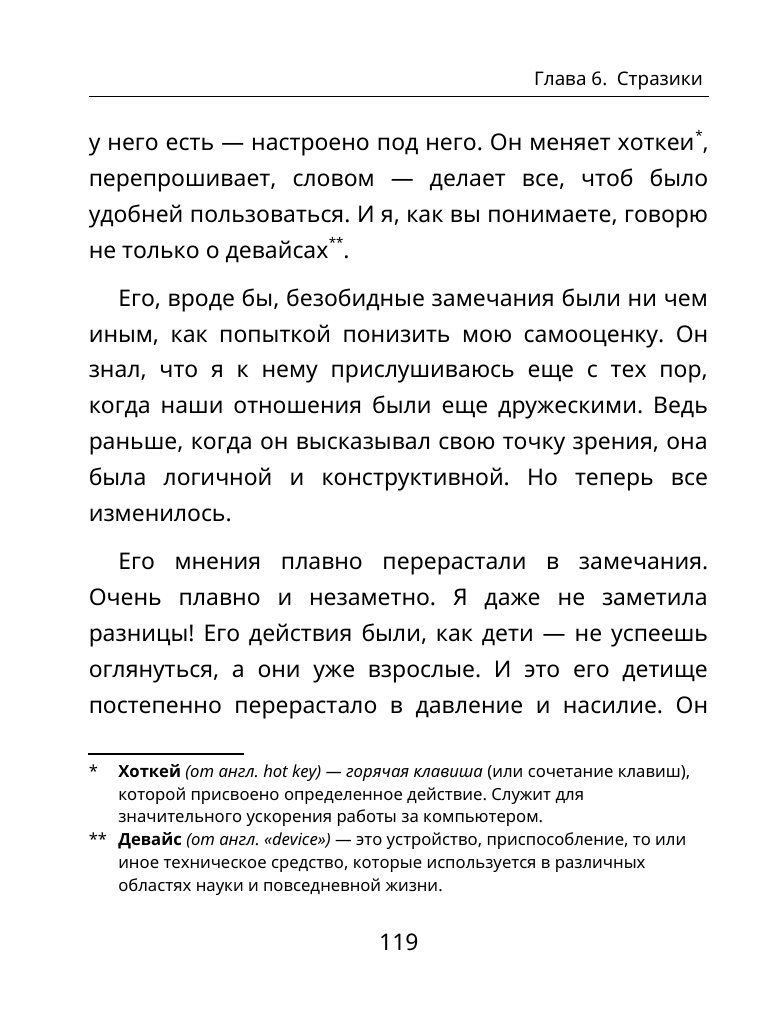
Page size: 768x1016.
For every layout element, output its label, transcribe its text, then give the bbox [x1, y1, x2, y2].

text Его, вроде бы, безобидные замечания были ни чем иным, как попыткой понизить мою самооценку. Он знал, что я к нему прислушиваюсь еще с тех пор, когда наши отношения были еще дружескими. Ведь раньше, когда он высказывал свою точку зрения, она была логичной и конструктивной. Но теперь все изменилось. [88, 282, 709, 528]
text Девайс (от англ. «device») — это устройство, приспособление, то или иное техническое средство, которые используется в различных областях науки и повседневной жизни. [88, 828, 709, 896]
text у него есть — настроено под него. Он меняет хоткеи, перепрошивает, словом — делает все, чтоб было удобней пользоваться. И я, как вы понимаете, говорю не только о девайсах. [88, 126, 709, 265]
text Его мнения плавно перерастали в замечания. Очень плавно и незаметно. Я даже не заметила разницы! Его действия были, как дети — не успеешь оглянуться, а они уже взрослые. И это его детище постепенно перерастало в давление и насилие. Он [88, 545, 709, 720]
text Хоткей (от англ. hot key) — горячая клавиша (или сочетание клавиш), которой присвоено определенное действие. Служит для значительного ускорения работы за компьютером. [88, 760, 709, 828]
